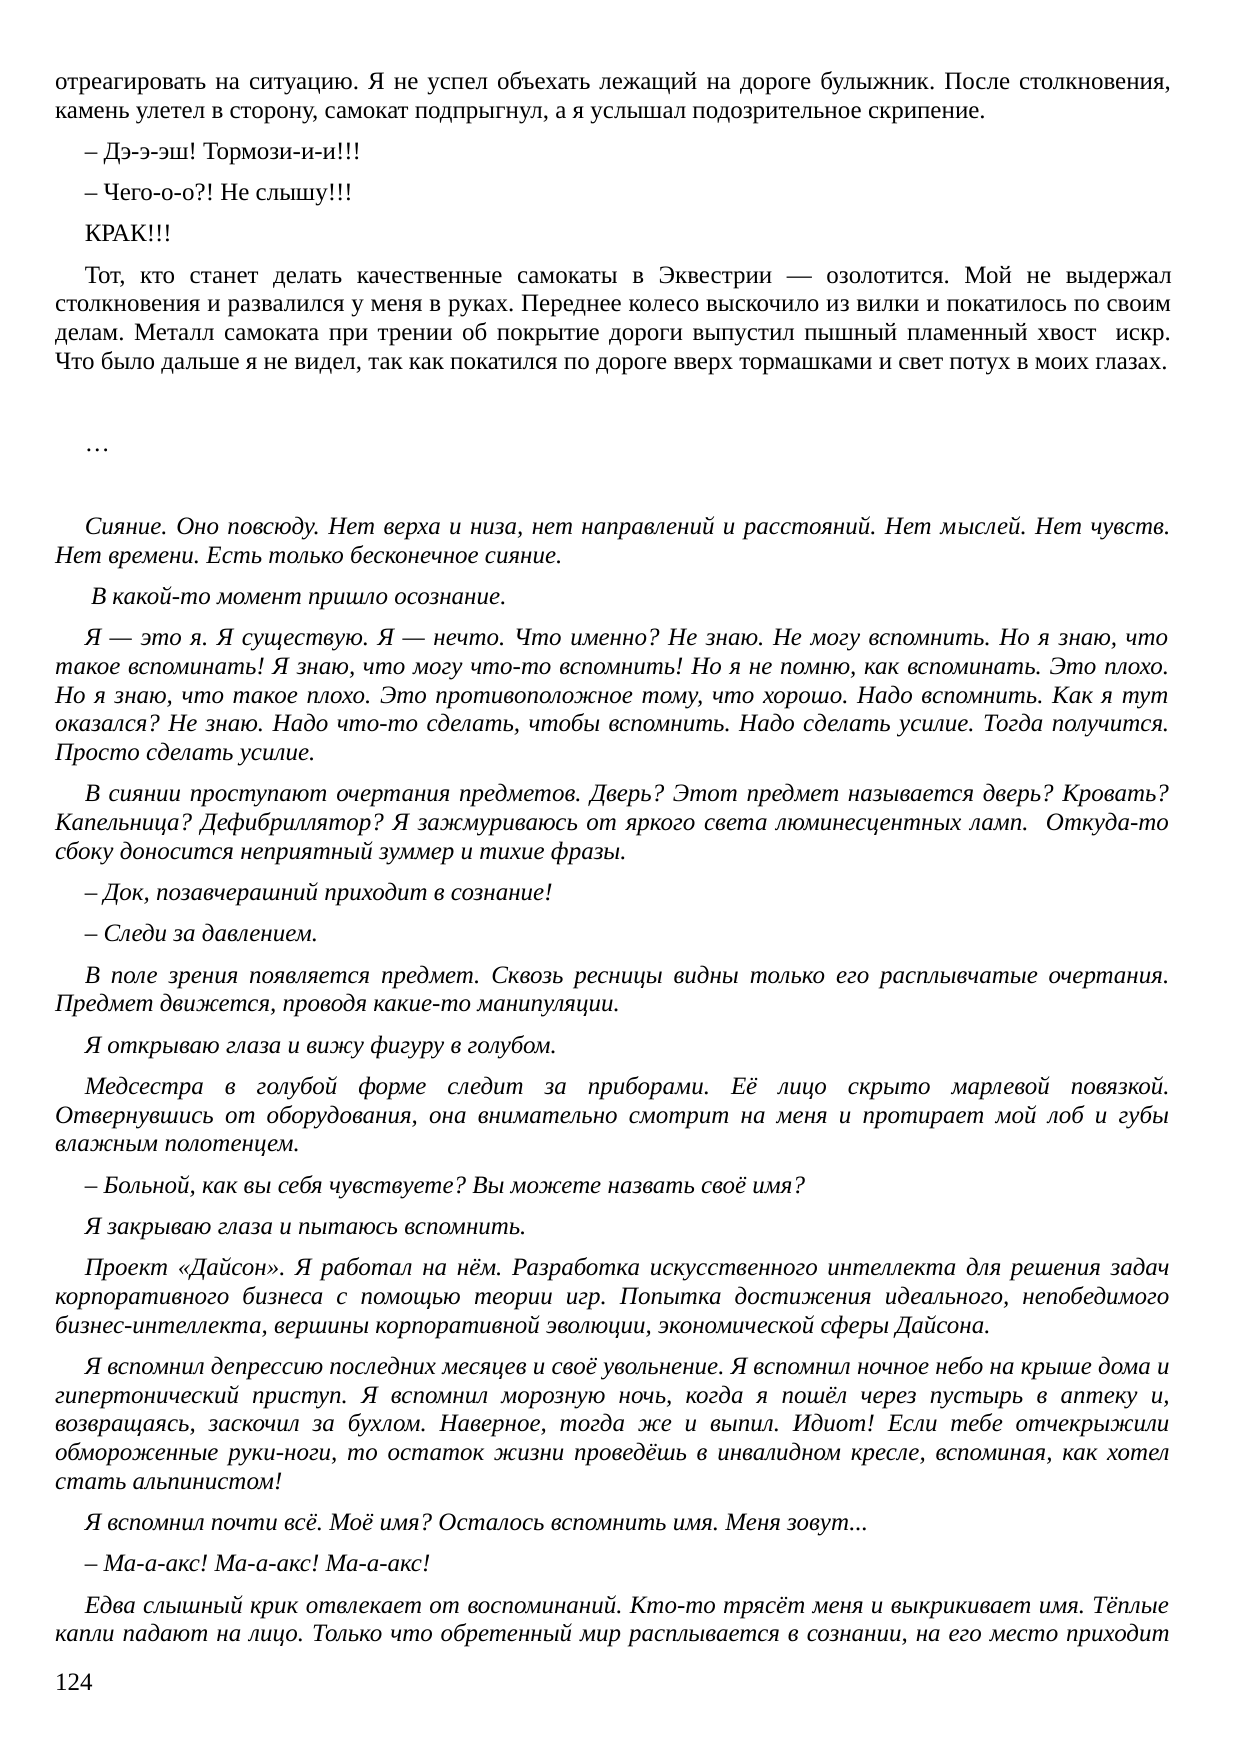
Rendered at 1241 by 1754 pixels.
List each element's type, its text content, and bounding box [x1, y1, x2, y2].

text – Дэ-э-эш! Тормози-и-и!!! [55, 136, 1173, 165]
text Проект «Дайсон». Я работал на нём. Разработка искусственного интеллекта для решения задач корпоративного бизнеса с помощью теории игр. Попытка достижения идеального, непобедимого бизнес-интеллекта, вершины корпоративной эволюции, экономической сферы Дайсона. [55, 1252, 1173, 1338]
text – Док, позавчерашний приходит в сознание! [55, 877, 1173, 906]
text Едва слышный крик отвлекает от воспоминаний. Кто-то трясёт меня и выкрикивает имя. Тёплые капли падают на лицо. Только что обретенный мир расплывается в сознании, на его место приходит [55, 1590, 1173, 1647]
text В поле зрения появляется предмет. Сквозь ресницы видны только его расплывчатые очертания. Предмет движется, проводя какие-то манипуляции. [55, 960, 1173, 1017]
text КРАК!!! [55, 218, 1173, 247]
text Я открываю глаза и вижу фигуру в голубом. [55, 1030, 1173, 1058]
text Сияние. Оно повсюду. Нет верха и низа, нет направлений и расстояний. Нет мыслей. Нет чувств. Нет времени. Есть только бесконечное сияние. [55, 511, 1173, 568]
text Медсестра в голубой форме следит за приборами. Её лицо скрыто марлевой повязкой. Отвернувшись от оборудования, она внимательно смотрит на меня и протирает мой лоб и губы влажным полотенцем. [55, 1071, 1173, 1157]
text … [55, 428, 1173, 457]
text Тот, кто станет делать качественные самокаты в Эквестрии — озолотится. Мой не выдержал столкновения и развалился у меня в руках. Переднее колесо выскочило из вилки и покатилось по своим делам. Металл самоката при трении об покрытие дороги выпустил пышный пламенный хвост искр. Что было дальше я не видел, так как покатился по дороге вверх тормашками и свет потух в моих глазах. [55, 260, 1173, 375]
text – Ма-а-акс! Ма-а-акс! Ма-а-акс! [55, 1548, 1173, 1577]
text – Чего-о-о?! Не слышу!!! [55, 177, 1173, 206]
text Я вспомнил депрессию последних месяцев и своё увольнение. Я вспомнил ночное небо на крыше дома и гипертонический приступ. Я вспомнил морозную ночь, когда я пошёл через пустырь в аптеку и, возвращаясь, заскочил за бухлом. Наверное, тогда же и выпил. Идиот! Если тебе отчекрыжили обмороженные руки-ноги, то остаток жизни проведёшь в инвалидном кресле, вспоминая, как хотел стать альпинистом! [55, 1351, 1173, 1495]
text – Следи за давлением. [55, 918, 1173, 947]
text В сиянии проступают очертания предметов. Дверь? Этот предмет называется дверь? Кровать? Капельница? Дефибриллятор? Я зажмуриваюсь от яркого света люминесцентных ламп. Откуда-то сбоку доносится неприятный зуммер и тихие фразы. [55, 778, 1173, 865]
text отреагировать на ситуацию. Я не успел объехать лежащий на дороге булыжник. После столкновения, камень улетел в сторону, самокат подпрыгнул, а я услышал подозрительное скрипение. [55, 66, 1173, 123]
text – Больной, как вы себя чувствуете? Вы можете назвать своё имя? [55, 1170, 1173, 1198]
text Я — это я. Я существую. Я — нечто. Что именно? Не знаю. Не могу вспомнить. Но я знаю, что такое вспоминать! Я знаю, что могу что-то вспомнить! Но я не помню, как вспоминать. Это плохо. Но я знаю, что такое плохо. Это противоположное тому, что хорошо. Надо вспомнить. Как я тут оказался? Не знаю. Надо что-то сделать, чтобы вспомнить. Надо сделать усилие. Тогда получится. Просто сделать усилие. [55, 622, 1173, 766]
text Я закрываю глаза и пытаюсь вспомнить. [55, 1211, 1173, 1240]
text Я вспомнил почти всё. Моё имя? Осталось вспомнить имя. Меня зовут... [55, 1507, 1173, 1536]
text В какой-то момент пришло осознание. [55, 581, 1173, 610]
